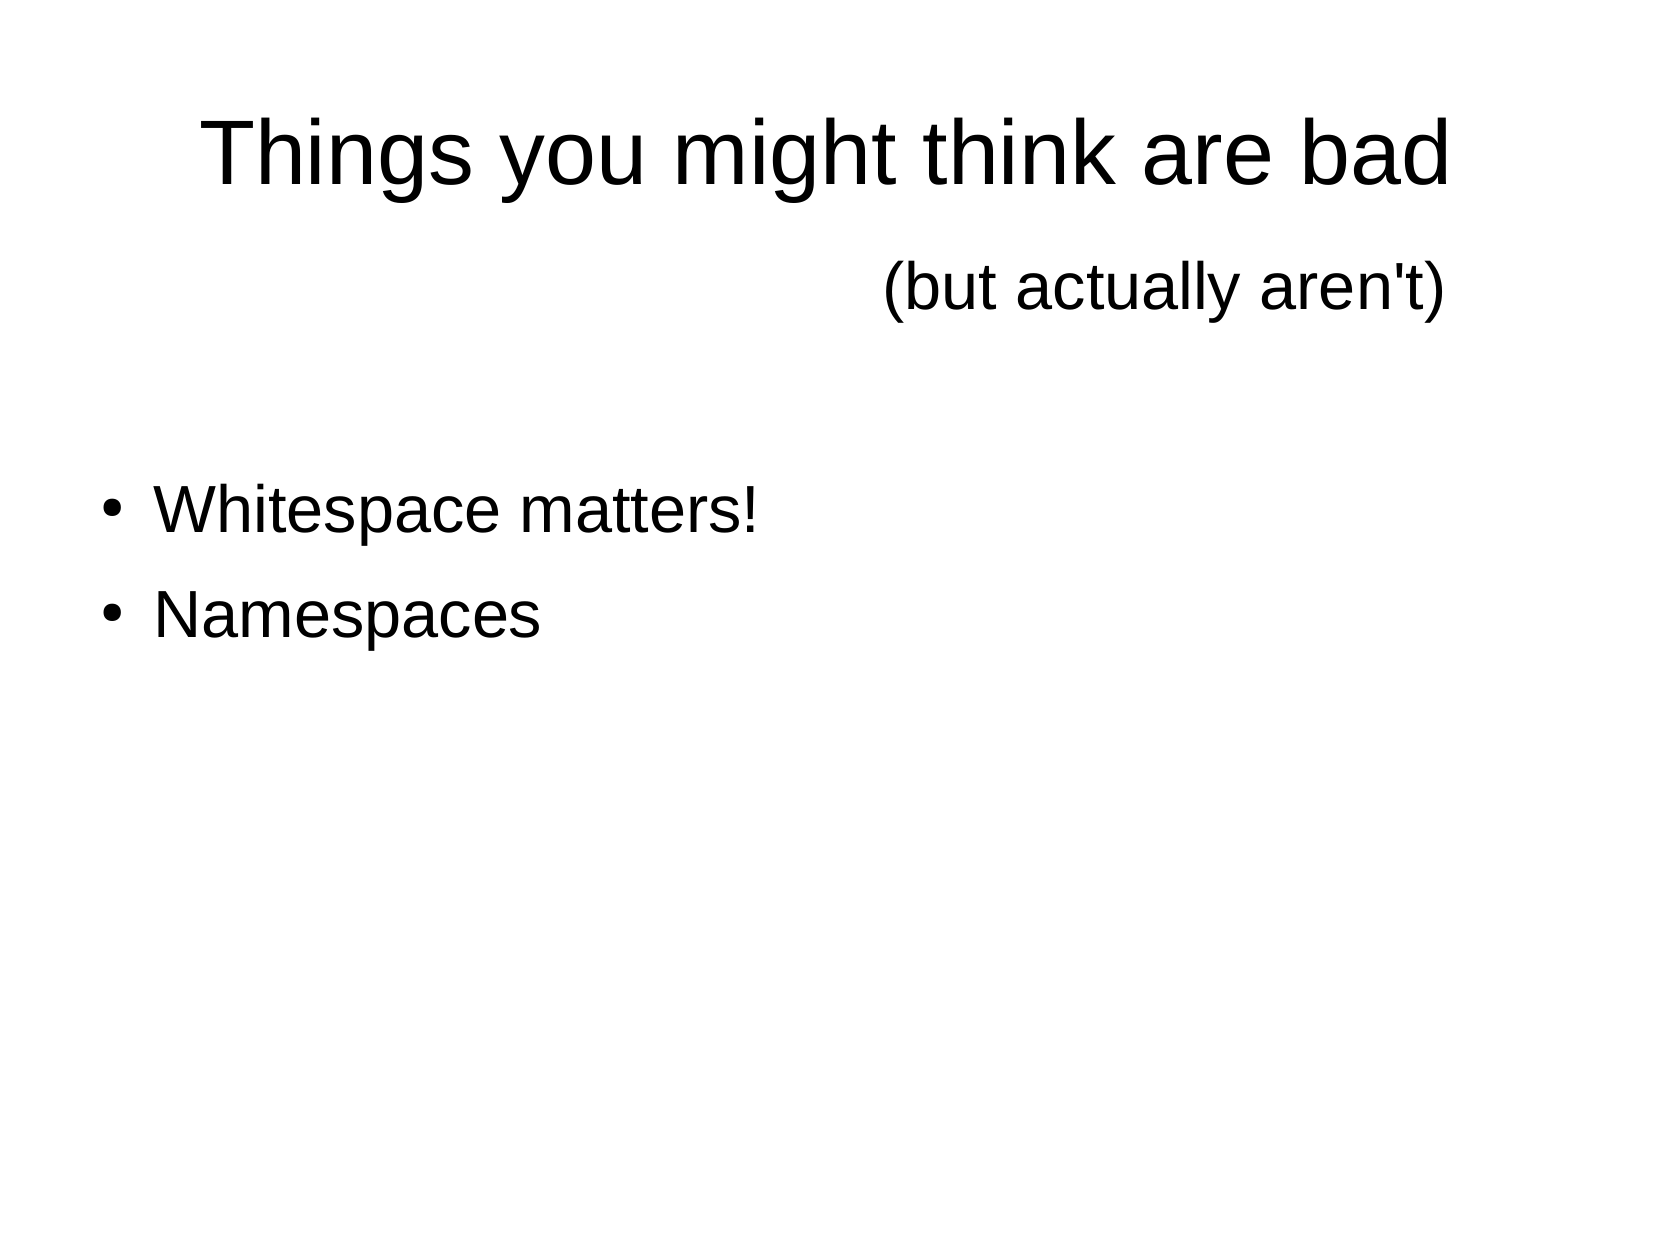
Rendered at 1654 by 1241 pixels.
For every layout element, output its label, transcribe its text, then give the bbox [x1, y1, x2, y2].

title Things you might think are bad [82, 56, 1571, 250]
list Whitespace matters! Namespaces [82, 472, 1571, 1109]
title (but actually aren't) [60, 190, 1447, 384]
